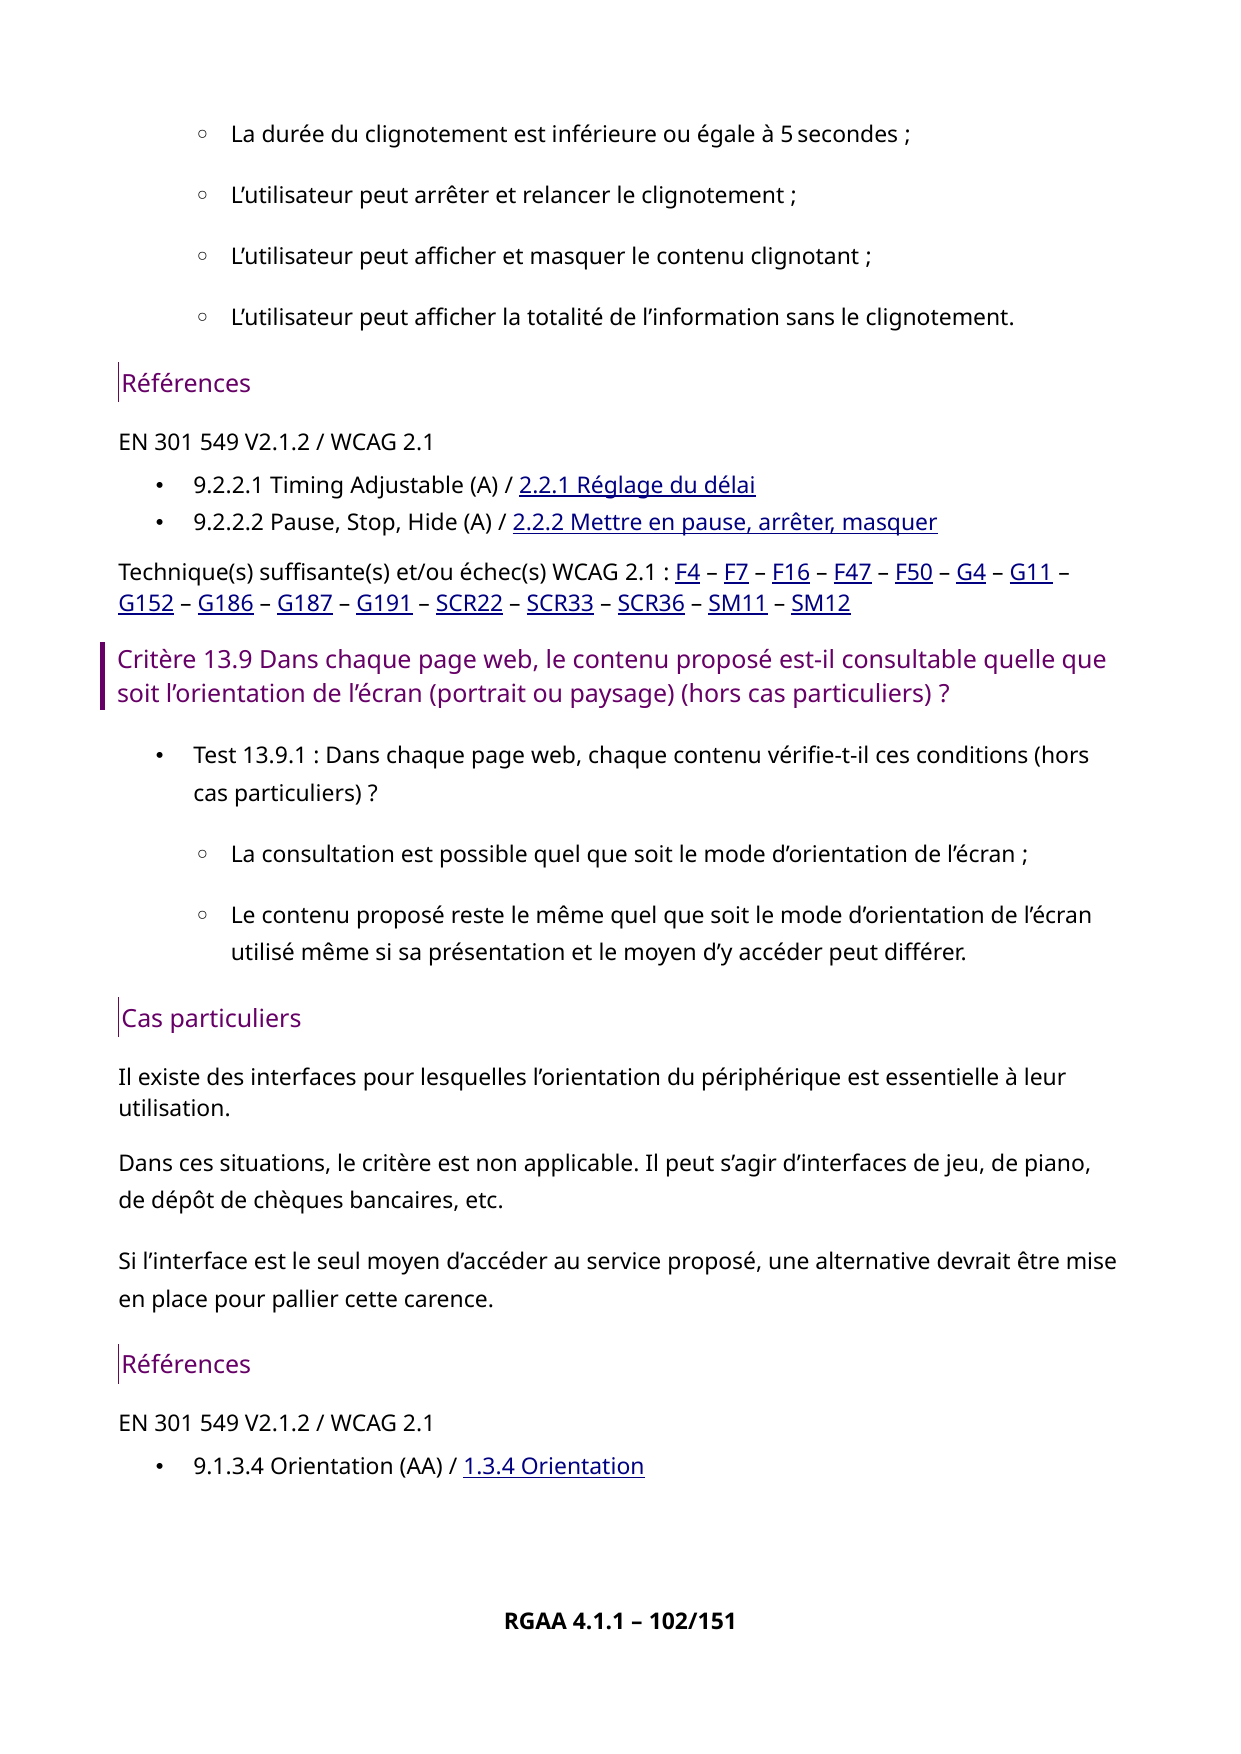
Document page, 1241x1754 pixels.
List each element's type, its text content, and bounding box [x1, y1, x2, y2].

list 9.2.2.2 Pause, Stop, Hide (A) / 2.2.2 Mettre en pause, arrêter, masquer [156, 506, 1122, 537]
text Si l’interface est le seul moyen d’accéder au service proposé, une alternative devrait être mise en place pour pallier cette carence. [118, 1245, 1122, 1314]
list L’utilisateur peut afficher et masquer le contenu clignotant ; [193, 240, 1122, 271]
list La durée du clignotement est inférieure ou égale à 5 secondes ; [193, 118, 1122, 149]
list L’utilisateur peut arrêter et relancer le clignotement ; [193, 179, 1122, 210]
list 9.1.3.4 Orientation (AA) / 1.3.4 Orientation [156, 1450, 1122, 1482]
subtitle Critère 13.9 Dans chaque page web, le contenu proposé est-il consultable quelle que soit l’orientation de l’écran (portrait ou paysage) (hors cas particuliers) ? [105, 642, 1122, 710]
subtitle Références [119, 362, 1122, 402]
list La consultation est possible quel que soit le mode d’orientation de l’écran ; [193, 838, 1122, 869]
text Technique(s) suffisante(s) et/ou échec(s) WCAG 2.1 : F4 – F7 – F16 – F47 – F50 – G4 – G11 – G152 – G186 – G187 – G191 – SCR22 – SCR33 – SCR36 – SM11 – SM12 [118, 556, 1122, 618]
list 9.2.2.1 Timing Adjustable (A) / 2.2.1 Réglage du délai [156, 469, 1122, 500]
text Il existe des interfaces pour lesquelles l’orientation du périphérique est essentielle à leur utilisation. [118, 1061, 1122, 1123]
list L’utilisateur peut afficher la totalité de l’information sans le clignotement. [193, 301, 1122, 332]
subtitle Références [119, 1344, 1122, 1384]
text EN 301 549 V2.1.2 / WCAG 2.1 [118, 426, 1122, 457]
list Test 13.9.1 : Dans chaque page web, chaque contenu vérifie-t-il ces conditions (hors cas particuliers) ? [156, 739, 1122, 808]
text Dans ces situations, le critère est non applicable. Il peut s’agir d’interfaces de jeu, de piano, de dépôt de chèques bancaires, etc. [118, 1147, 1122, 1216]
list Le contenu proposé reste le même quel que soit le mode d’orientation de l’écran utilisé même si sa présentation et le moyen d’y accéder peut différer. [193, 899, 1122, 967]
subtitle Cas particuliers [119, 997, 1122, 1037]
text EN 301 549 V2.1.2 / WCAG 2.1 [118, 1407, 1122, 1438]
